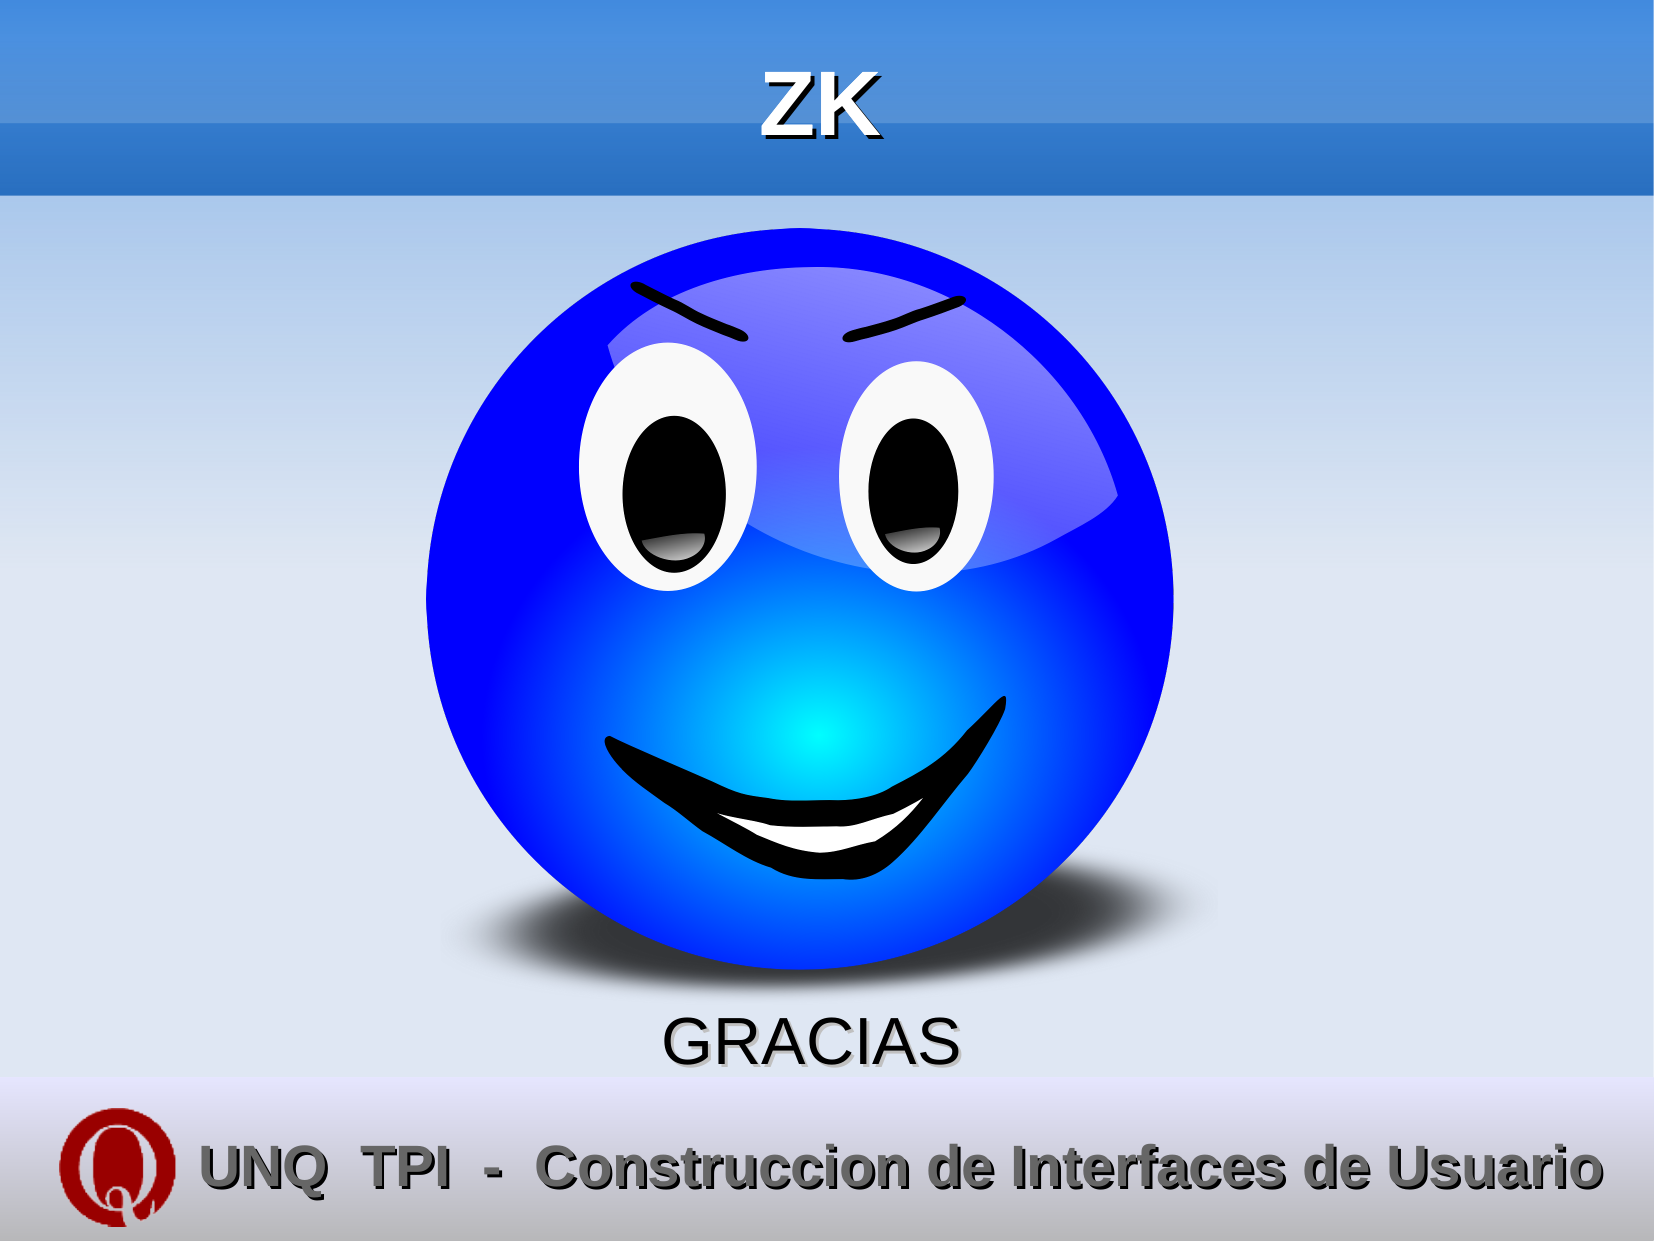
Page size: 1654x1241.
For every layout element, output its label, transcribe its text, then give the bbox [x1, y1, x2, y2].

title ZK [76, 0, 1566, 208]
text_box GRACIAS [661, 1003, 992, 1079]
picture [59, 1108, 178, 1227]
title UNQ TPI - Construccion de Interfaces de Usuario [0, 1077, 1654, 1241]
picture [0, 0, 1654, 1077]
